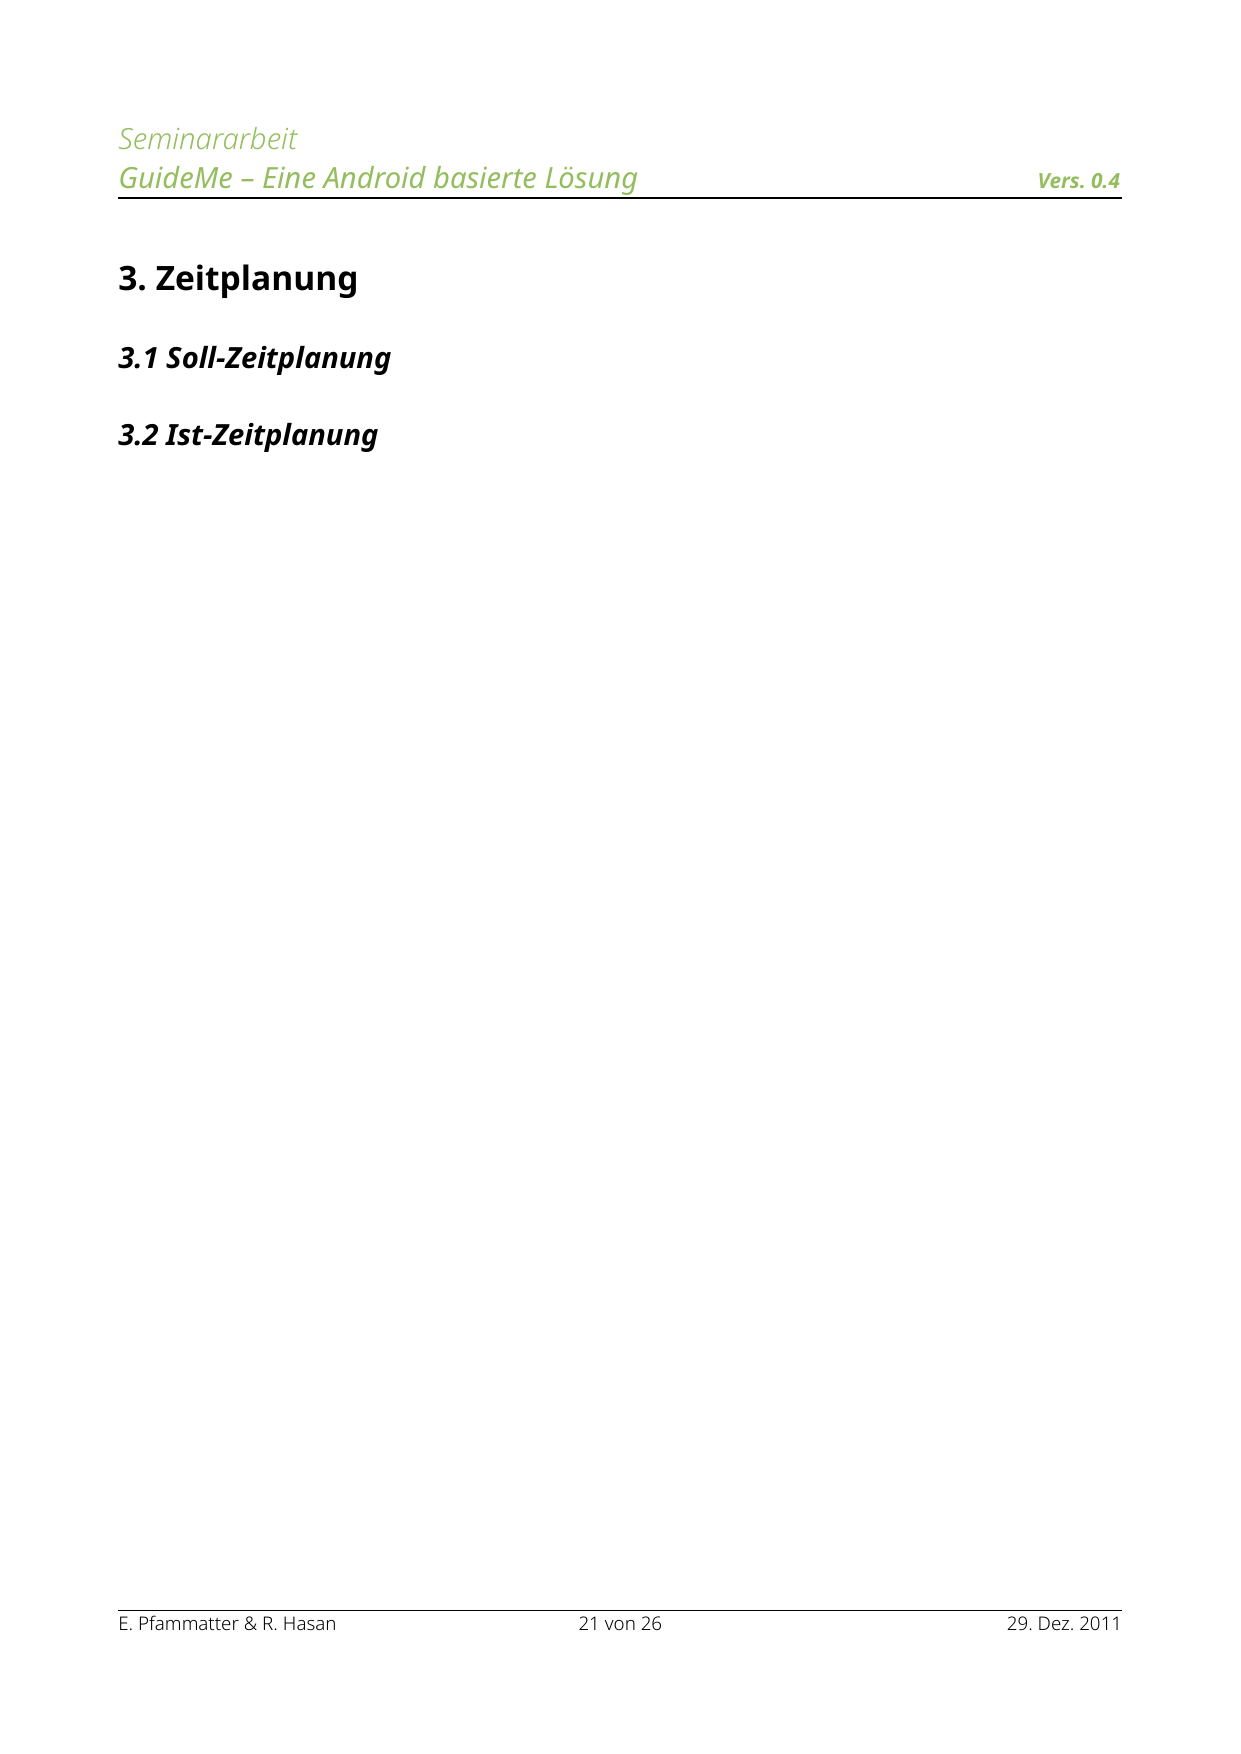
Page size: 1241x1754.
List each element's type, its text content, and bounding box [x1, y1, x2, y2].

subtitle 3.1 Soll-Zeitplanung [118, 337, 1122, 377]
subtitle 3.2 Ist-Zeitplanung [118, 414, 1122, 454]
subtitle 3. Zeitplanung [118, 254, 1122, 300]
